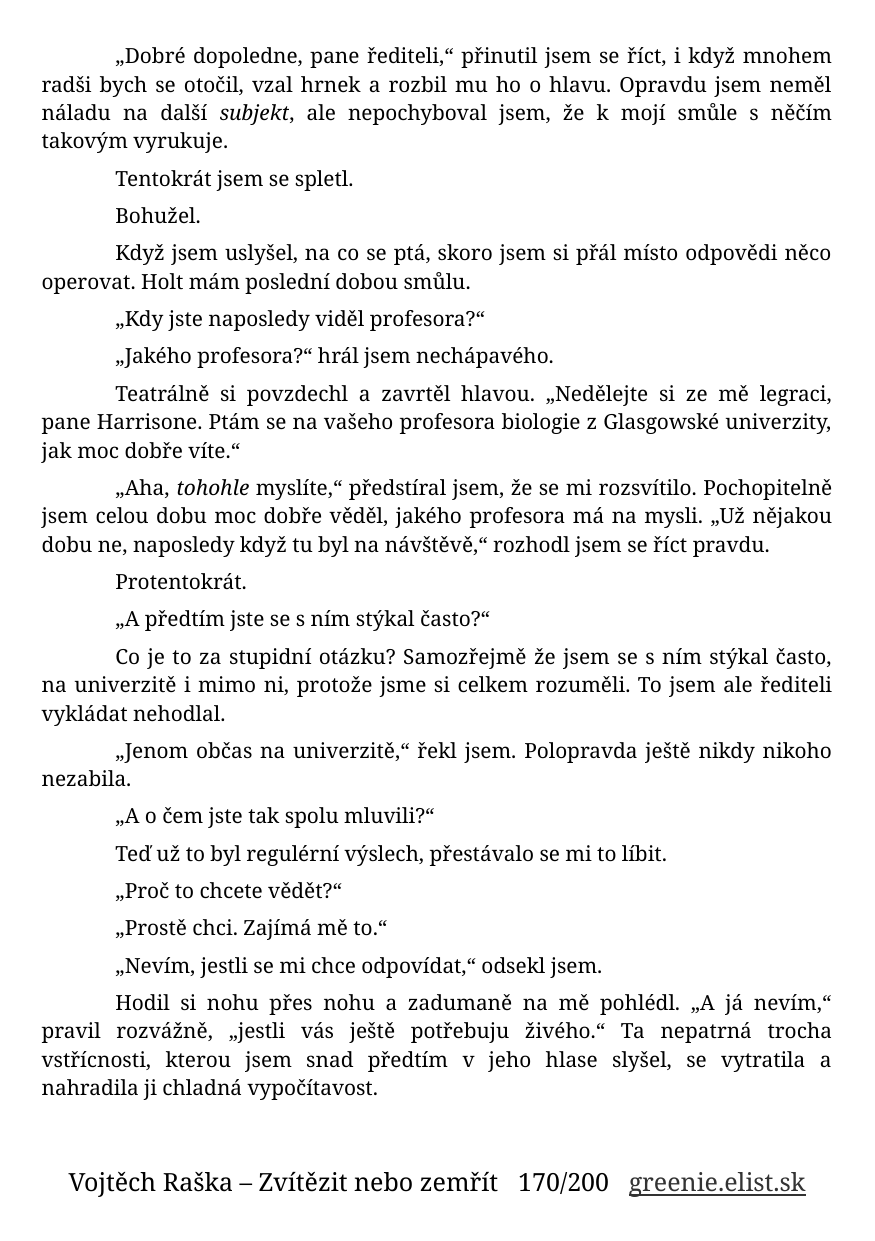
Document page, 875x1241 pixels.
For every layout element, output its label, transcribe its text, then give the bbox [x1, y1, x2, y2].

text „A předtím jste se s ním stýkal často?“ [41, 604, 833, 633]
text Co je to za stupidní otázku? Samozřejmě že jsem se s ním stýkal často, na univerzitě i mimo ni, protože jsme si celkem rozuměli. To jsem ale řediteli vykládat nehodlal. [41, 642, 833, 727]
text „Jenom občas na univerzitě,“ řekl jsem. Polopravda ještě nikdy nikoho nezabila. [41, 736, 833, 793]
text „Nevím, jestli se mi chce odpovídat,“ odsekl jsem. [41, 951, 833, 979]
text „A o čem jste tak spolu mluvili?“ [41, 802, 833, 830]
text Když jsem uslyšel, na co se ptá, skoro jsem si přál místo odpovědi něco operovat. Holt mám poslední dobou smůlu. [41, 238, 833, 295]
text „Dobré dopoledne, pane řediteli,“ přinutil jsem se říct, i když mnohem radši bych se otočil, vzal hrnek a rozbil mu ho o hlavu. Opravdu jsem neměl náladu na další subjekt, ale nepochyboval jsem, že k mojí smůle s něčím takovým vyrukuje. [41, 41, 833, 155]
text „Prostě chci. Zajímá mě to.“ [41, 913, 833, 942]
text „Proč to chcete vědět?“ [41, 876, 833, 905]
text Teatrálně si povzdechl a zavrtěl hlavou. „Nedělejte si ze mě legraci, pane Harrisone. Ptám se na vašeho profesora biologie z Glasgowské univerzity, jak moc dobře víte.“ [41, 379, 833, 464]
text Tentokrát jsem se spletl. [41, 164, 833, 192]
text Hodil si nohu přes nohu a zadumaně na mě pohlédl. „A já nevím,“ pravil rozvážně, „jestli vás ještě potřebuju živého.“ Ta nepatrná trocha vstřícnosti, kterou jsem snad předtím v jeho hlase slyšel, se vytratila a nahradila ji chladná vypočítavost. [41, 988, 833, 1102]
text Protentokrát. [41, 567, 833, 596]
text Bohužel. [41, 201, 833, 230]
text Teď už to byl regulérní výslech, přestávalo se mi to líbit. [41, 839, 833, 867]
text „Kdy jste naposledy viděl profesora?“ [41, 304, 833, 333]
text „Aha, tohohle myslíte,“ předstíral jsem, že se mi rozsvítilo. Pochopitelně jsem celou dobu moc dobře věděl, jakého profesora má na mysli. „Už nějakou dobu ne, naposledy když tu byl na návštěvě,“ rozhodl jsem se říct pravdu. [41, 473, 833, 558]
text „Jakého profesora?“ hrál jsem nechápavého. [41, 342, 833, 370]
